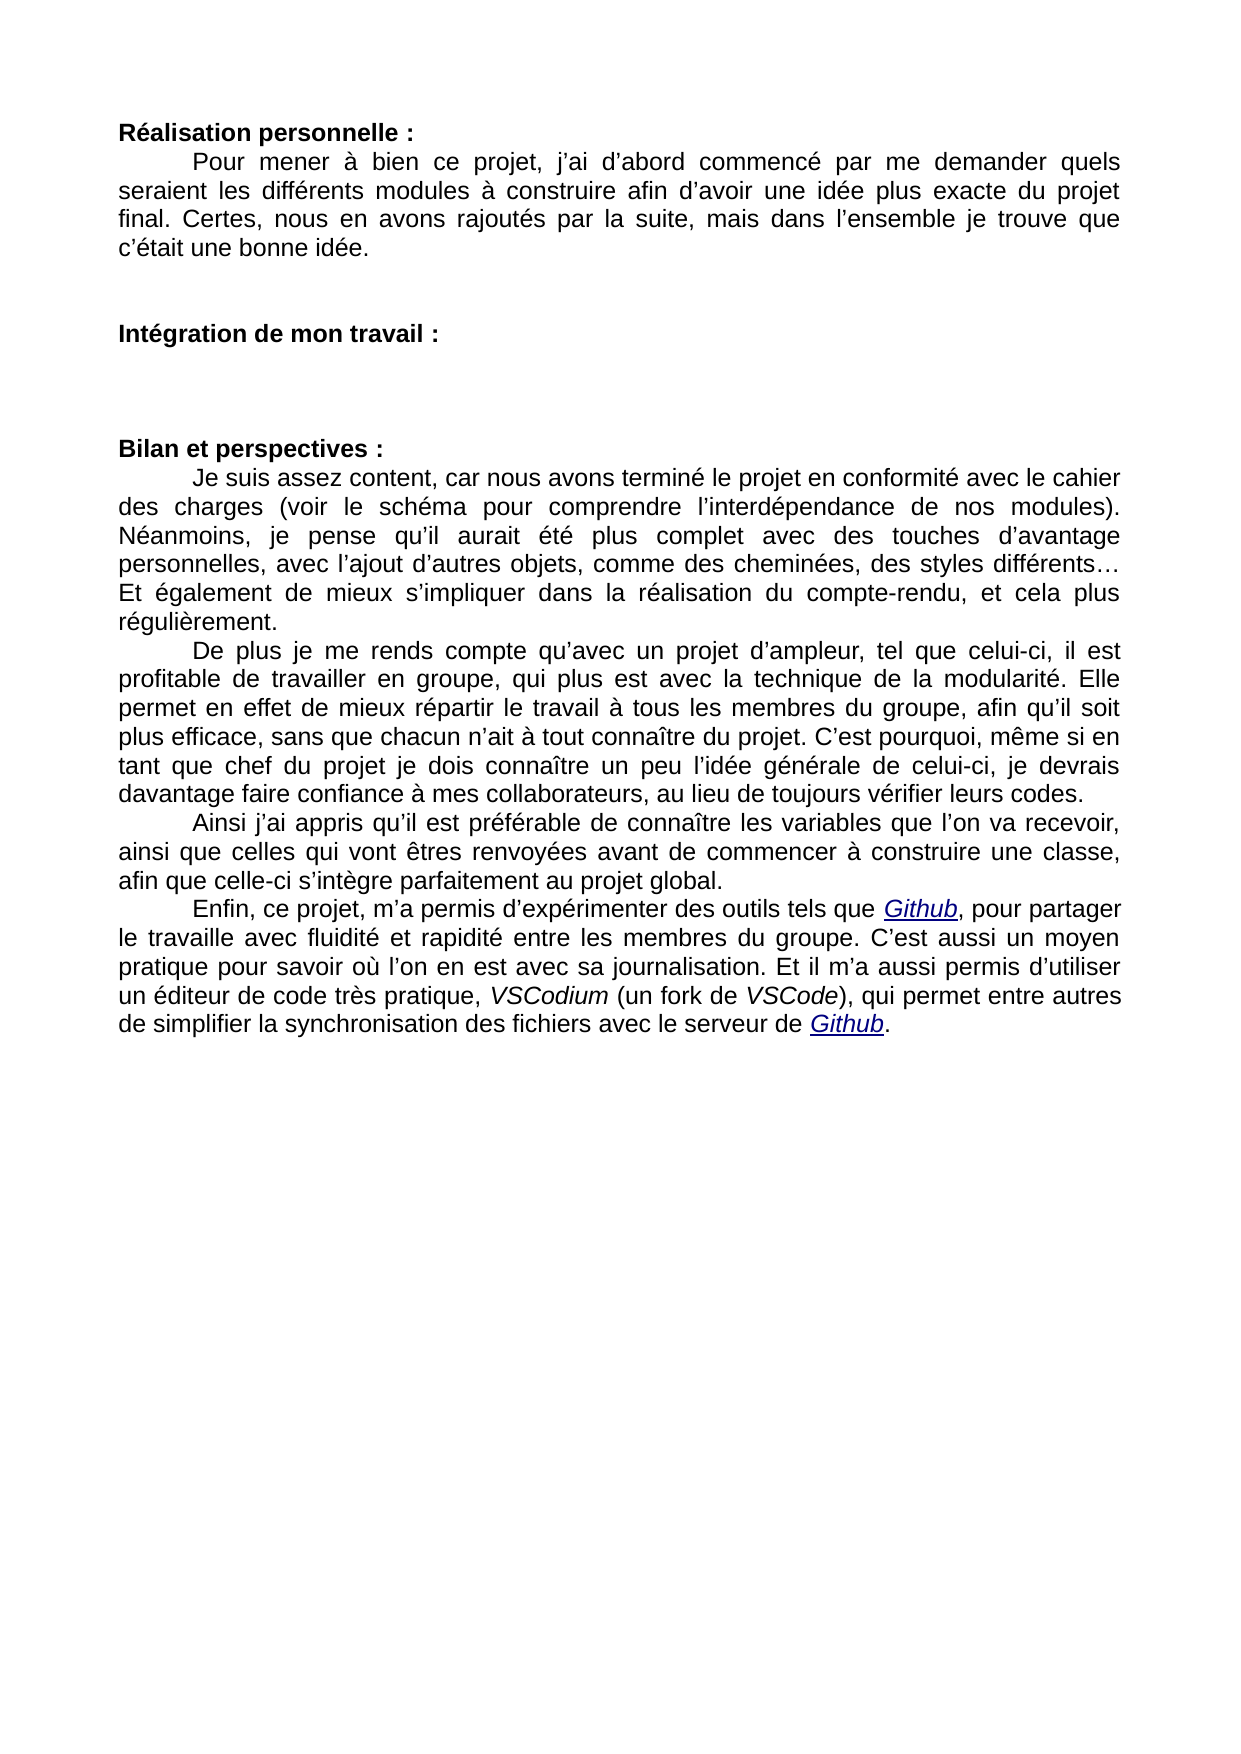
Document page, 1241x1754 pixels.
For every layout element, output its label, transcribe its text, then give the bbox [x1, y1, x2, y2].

text Enfin, ce projet, m’a permis d’expérimenter des outils tels que Github, pour partager le travaille avec fluidité et rapidité entre les membres du groupe. C’est aussi un moyen pratique pour savoir où l’on en est avec sa journalisation. Et il m’a aussi permis d’utiliser un éditeur de code très pratique, VSCodium (un fork de VSCode), qui permet entre autres de simplifier la synchronisation des fichiers avec le serveur de Github. [118, 894, 1122, 1038]
text Intégration de mon travail : [118, 319, 1122, 348]
text De plus je me rends compte qu’avec un projet d’ampleur, tel que celui-ci, il est profitable de travailler en groupe, qui plus est avec la technique de la modularité. Elle permet en effet de mieux répartir le travail à tous les membres du groupe, afin qu’il soit plus efficace, sans que chacun n’ait à tout connaître du projet. C’est pourquoi, même si en tant que chef du projet je dois connaître un peu l’idée générale de celui-ci, je devrais davantage faire confiance à mes collaborateurs, au lieu de toujours vérifier leurs codes. [118, 636, 1122, 808]
text Pour mener à bien ce projet, j’ai d’abord commencé par me demander quels seraient les différents modules à construire afin d’avoir une idée plus exacte du projet final. Certes, nous en avons rajoutés par la suite, mais dans l’ensemble je trouve que c’était une bonne idée. [118, 147, 1122, 262]
text Ainsi j’ai appris qu’il est préférable de connaître les variables que l’on va recevoir, ainsi que celles qui vont êtres renvoyées avant de commencer à construire une classe, afin que celle-ci s’intègre parfaitement au projet global. [118, 808, 1122, 894]
text Réalisation personnelle : [118, 118, 1122, 147]
text Je suis assez content, car nous avons terminé le projet en conformité avec le cahier des charges (voir le schéma pour comprendre l’interdépendance de nos modules). Néanmoins, je pense qu’il aurait été plus complet avec des touches d’avantage personnelles, avec l’ajout d’autres objets, comme des cheminées, des styles différents… Et également de mieux s’impliquer dans la réalisation du compte-rendu, et cela plus régulièrement. [118, 463, 1122, 636]
text Bilan et perspectives : [118, 434, 1122, 463]
